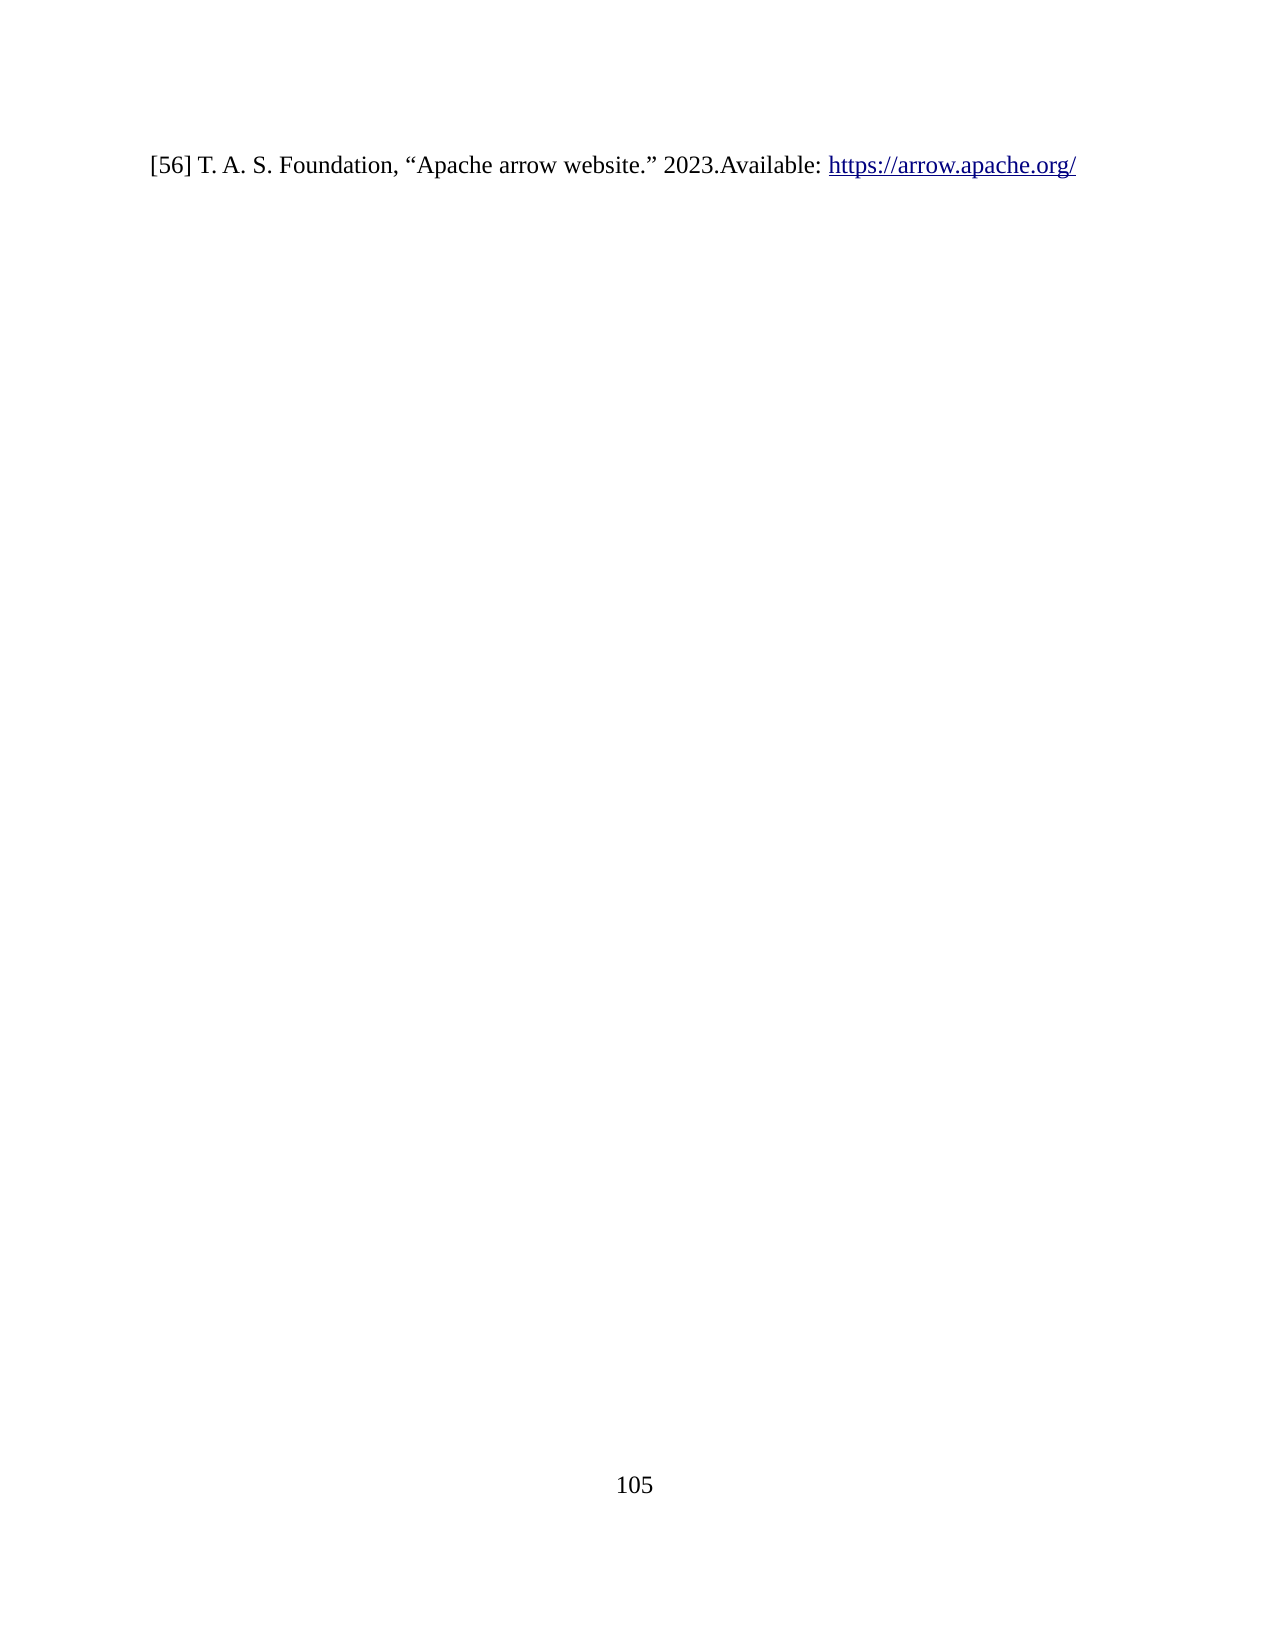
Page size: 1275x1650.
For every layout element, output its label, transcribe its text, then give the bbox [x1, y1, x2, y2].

text [56] T. A. S. Foundation, “Apache arrow website.” 2023.Available: https://arrow.apache.org/ [150, 150, 1125, 179]
